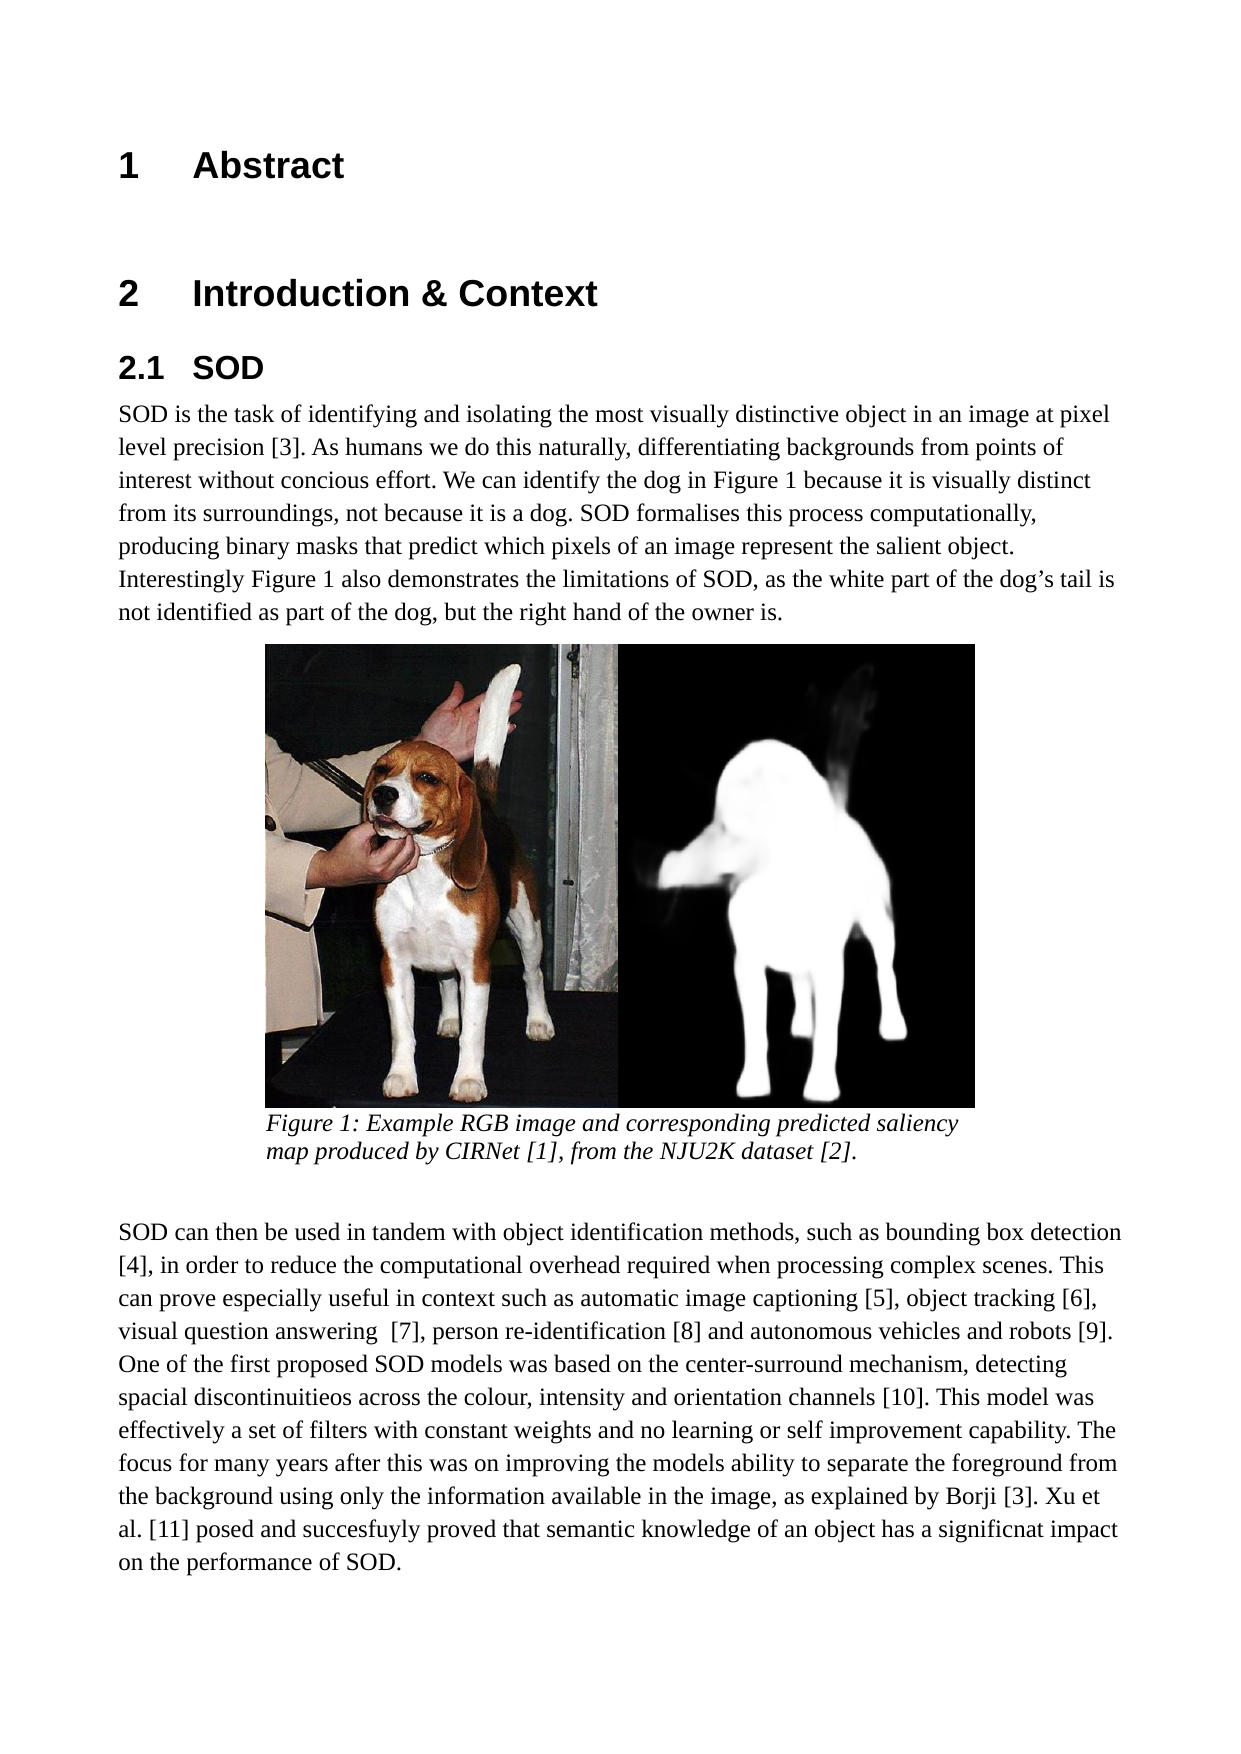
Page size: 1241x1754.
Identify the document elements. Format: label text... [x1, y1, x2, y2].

subtitle Abstract [118, 143, 1122, 186]
subtitle SOD [118, 348, 1122, 386]
picture [265, 644, 975, 1108]
text Figure 1: Example RGB image and corresponding predicted saliency map produced by CIRNet [1], from the NJU2K dataset [2]. [266, 1108, 974, 1165]
text SOD is the task of identifying and isolating the most visually distinctive object in an image at pixel level precision [3]. As humans we do this naturally, differentiating backgrounds from points of interest without concious effort. We can identify the dog in Figure 1 because it is visually distinct from its surroundings, not because it is a dog. SOD formalises this process computationally, producing binary masks that predict which pixels of an image represent the salient object. Interestingly Figure 1 also demonstrates the limitations of SOD, as the white part of the dog’s tail is not identified as part of the dog, but the right hand of the owner is. [118, 399, 1122, 626]
text SOD can then be used in tandem with object identification methods, such as bounding box detection [4], in order to reduce the computational overhead required when processing complex scenes. This can prove especially useful in context such as automatic image captioning [5], object tracking [6], visual question answering [7], person re-identification [8] and autonomous vehicles and robots [9]. One of the first proposed SOD models was based on the center-surround mechanism, detecting spacial discontinuitieos across the colour, intensity and orientation channels [10]. This model was effectively a set of filters with constant weights and no learning or self improvement capability. The focus for many years after this was on improving the models ability to separate the foreground from the background using only the information available in the image, as explained by Borji [3]. Xu et al. [11] posed and succesfuyly proved that semantic knowledge of an object has a significnat impact on the performance of SOD. [118, 1217, 1122, 1576]
subtitle Introduction & Context [118, 271, 1122, 314]
